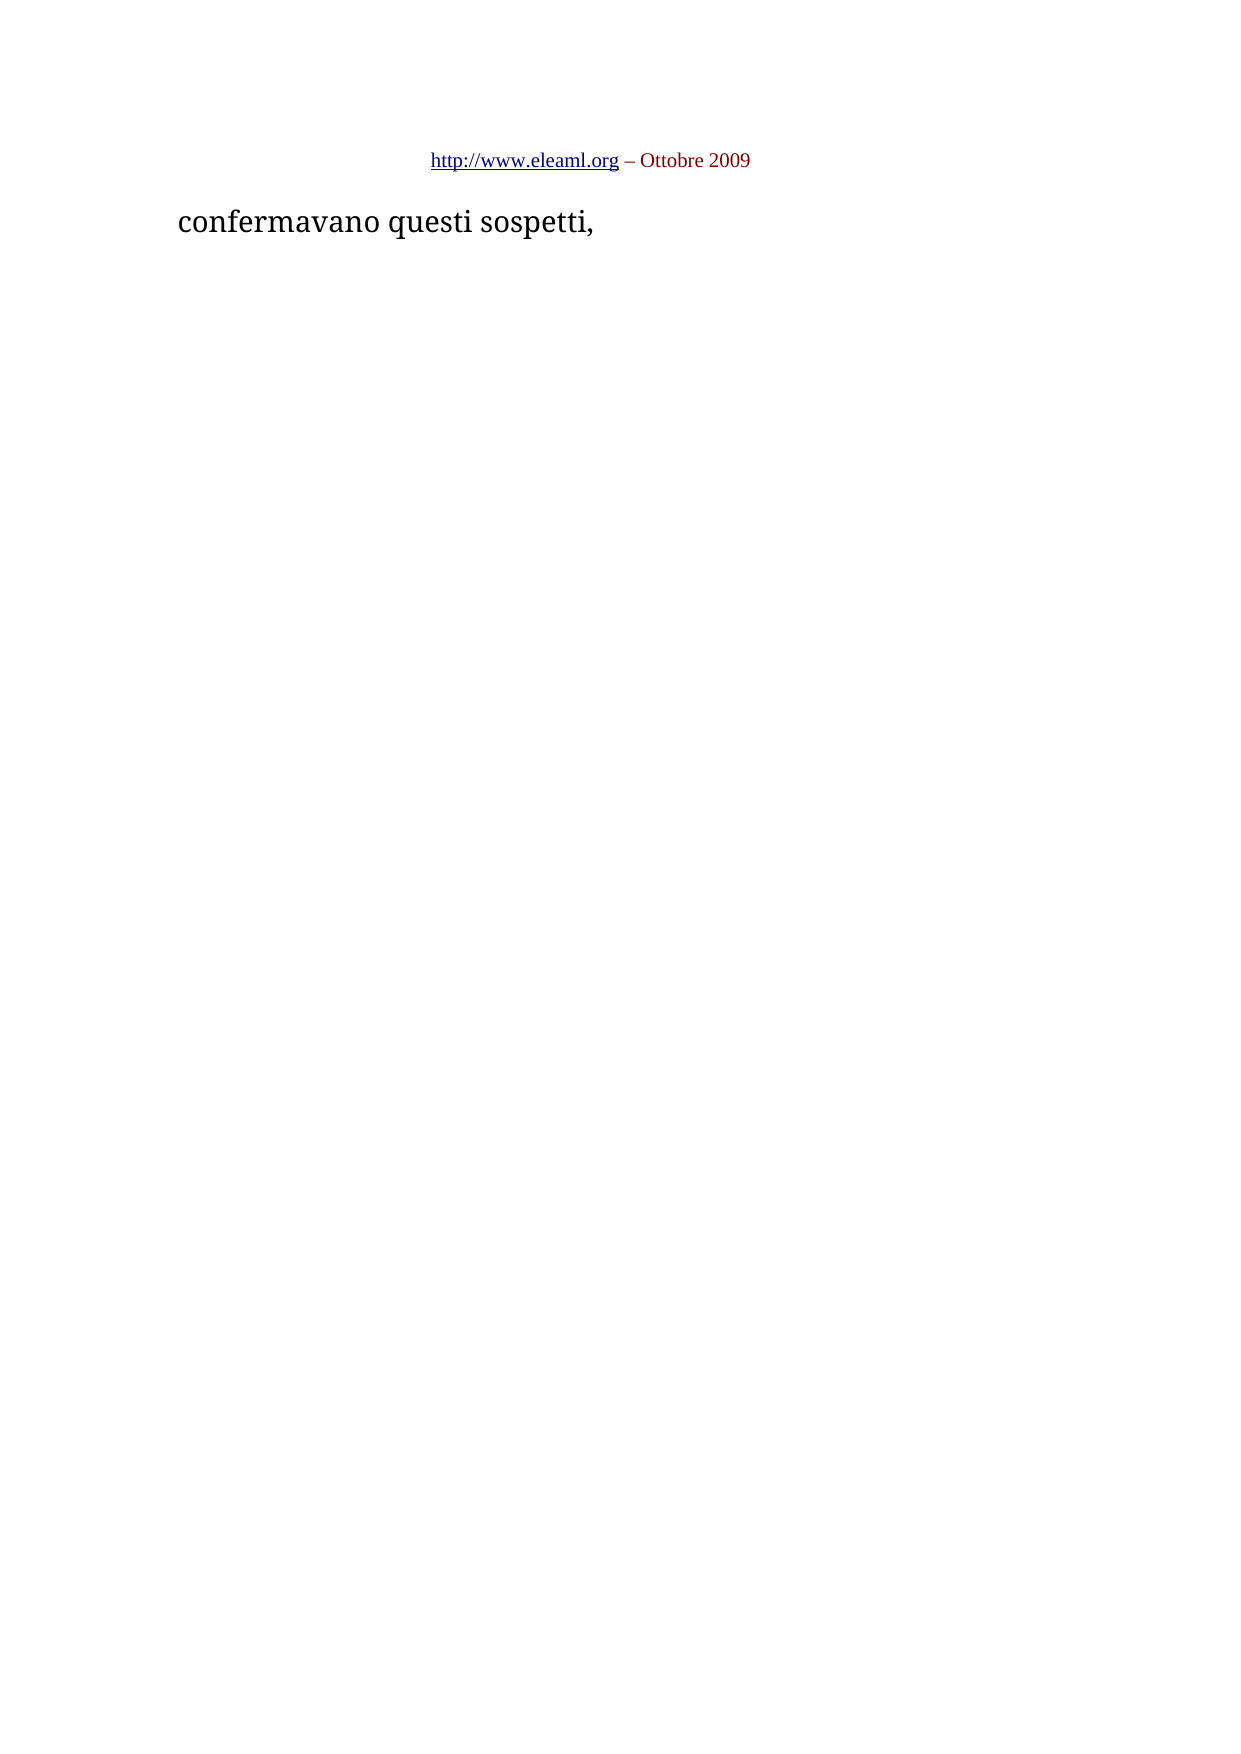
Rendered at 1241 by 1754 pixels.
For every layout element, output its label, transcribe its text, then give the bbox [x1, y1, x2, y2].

text confermavano questi sospetti, [177, 201, 1004, 241]
